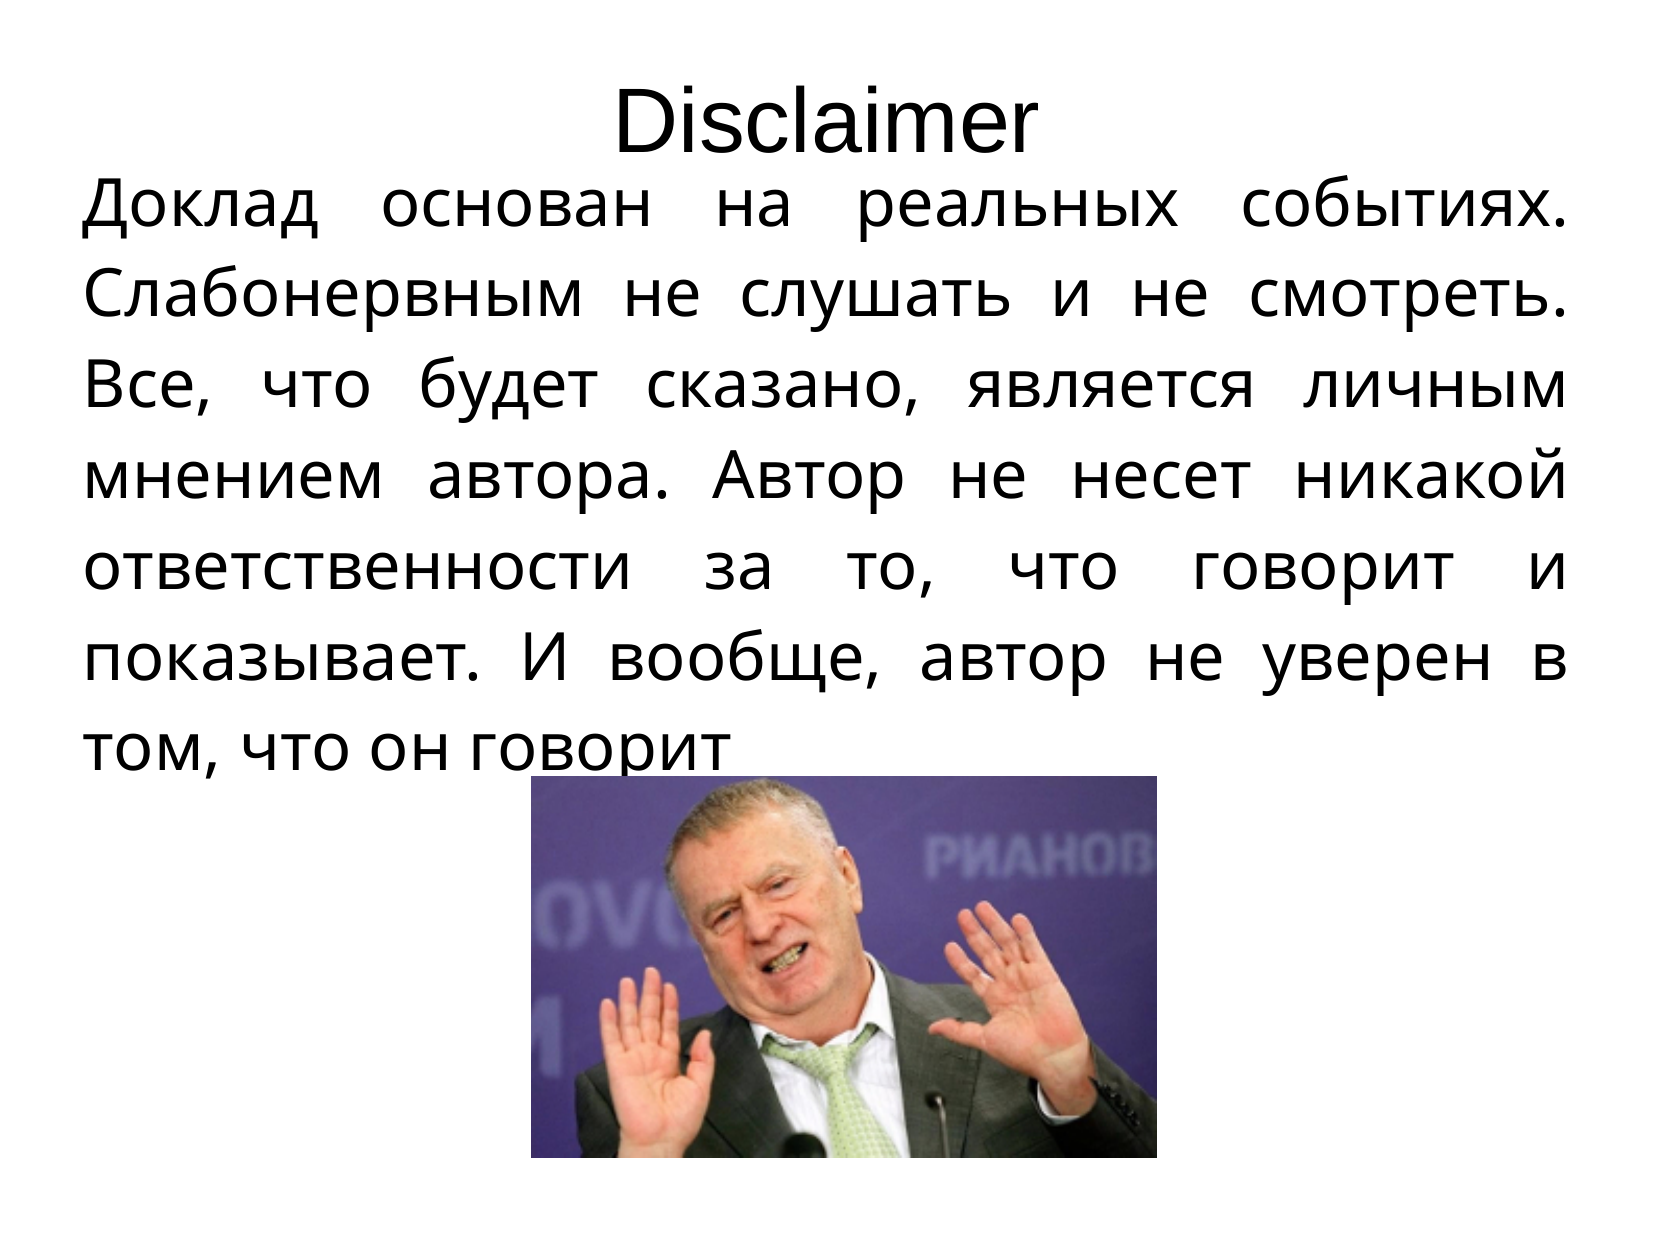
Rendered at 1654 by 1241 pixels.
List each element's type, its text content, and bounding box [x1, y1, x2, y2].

picture [531, 776, 1157, 1158]
subtitle Доклад основан на реальных событиях. Слабонервным не слушать и не смотреть. Все, что будет сказано, является личным мнением автора. Автор не несет никакой ответственности за то, что говорит и показывает. И вообще, автор не уверен в том, что он говорит [82, 165, 1571, 780]
title Disclaimer [82, 17, 1571, 165]
